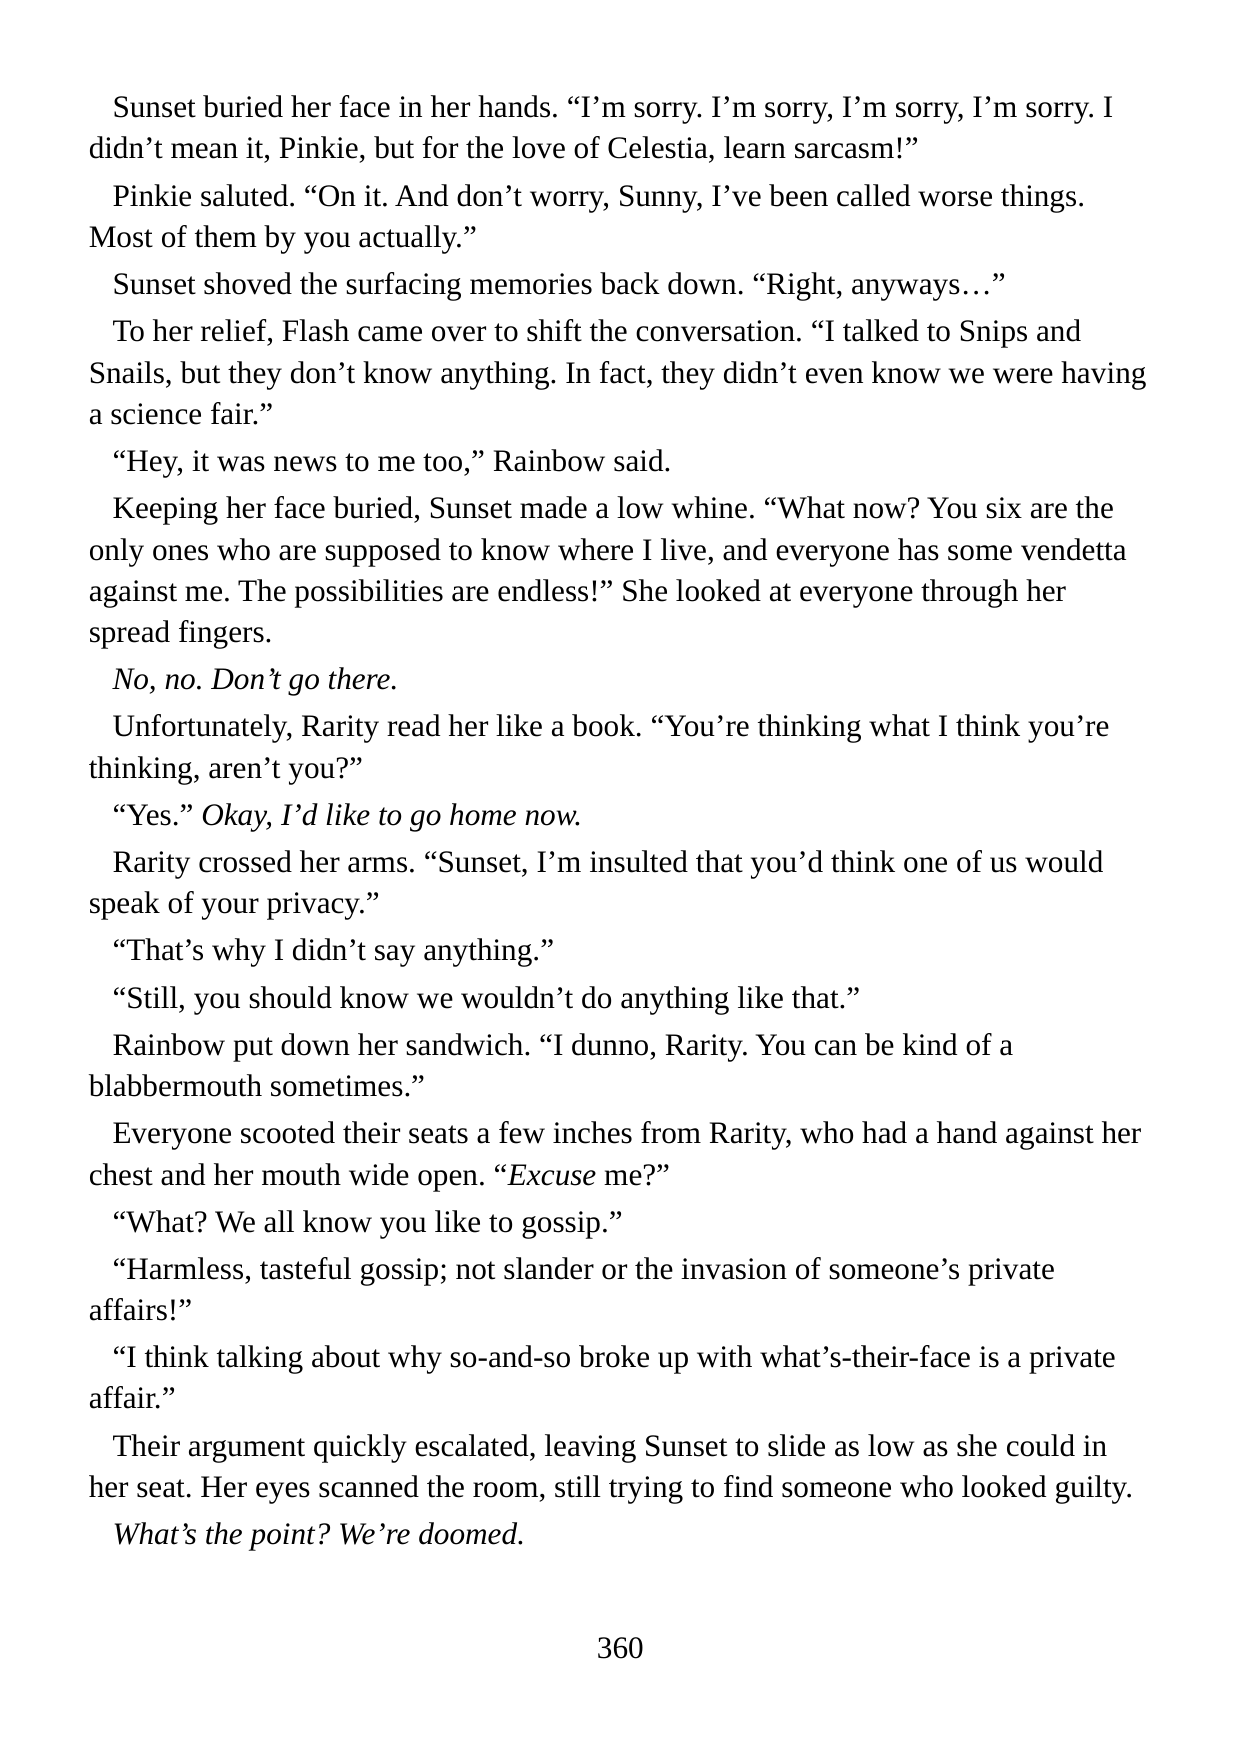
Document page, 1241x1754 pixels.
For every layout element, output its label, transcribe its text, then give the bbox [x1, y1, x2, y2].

text Rainbow put down her sandwich. “I dunno, Rarity. You can be kind of a blabbermouth sometimes.” [88, 1026, 1152, 1103]
text Rarity crossed her arms. “Sunset, I’m insulted that you’d think one of us would speak of your privacy.” [88, 843, 1152, 920]
text Unfortunately, Rarity read her like a book. “You’re thinking what I think you’re thinking, aren’t you?” [88, 708, 1152, 785]
text Their argument quickly escalated, leaving Sunset to slide as low as she could in her seat. Her eyes scanned the room, still trying to find someone who looked guilty. [88, 1427, 1152, 1504]
text Sunset shoved the surfacing memories back down. “Right, anyways…” [88, 265, 1152, 301]
text “Yes.” Okay, I’d like to go home now. [88, 796, 1152, 832]
text “Still, you should know we wouldn’t do anything like that.” [88, 979, 1152, 1015]
text “I think talking about why so-and-so broke up with what’s-their-face is a private affair.” [88, 1338, 1152, 1416]
text No, no. Don’t go there. [88, 660, 1152, 696]
text To her relief, Flash came over to shift the conversation. “I talked to Snips and Snails, but they don’t know anything. In fact, they didn’t even know we were having a science fair.” [88, 313, 1152, 431]
text Everyone scooted their seats a few inches from Rarity, who had a hand against her chest and her mouth wide open. “Excuse me?” [88, 1114, 1152, 1192]
text Keeping her face buried, Sunset made a low whine. “What now? You six are the only ones who are supposed to know where I live, and everyone has some vendetta against me. The possibilities are endless!” She looked at everyone through her spread fingers. [88, 489, 1152, 649]
text Pinkie saluted. “On it. And don’t worry, Sunny, I’ve been called worse things. Most of them by you actually.” [88, 177, 1152, 254]
text “Harmless, tasteful gossip; not slander or the invasion of someone’s private affairs!” [88, 1250, 1152, 1327]
text Sunset buried her face in her hands. “I’m sorry. I’m sorry, I’m sorry, I’m sorry. I didn’t mean it, Pinkie, but for the love of Celestia, learn sarcasm!” [88, 88, 1152, 166]
text What’s the point? We’re doomed. [88, 1515, 1152, 1551]
text “Hey, it was news to me too,” Rainbow said. [88, 442, 1152, 478]
text “That’s why I didn’t say anything.” [88, 932, 1152, 968]
text “What? We all know you like to gossip.” [88, 1203, 1152, 1239]
